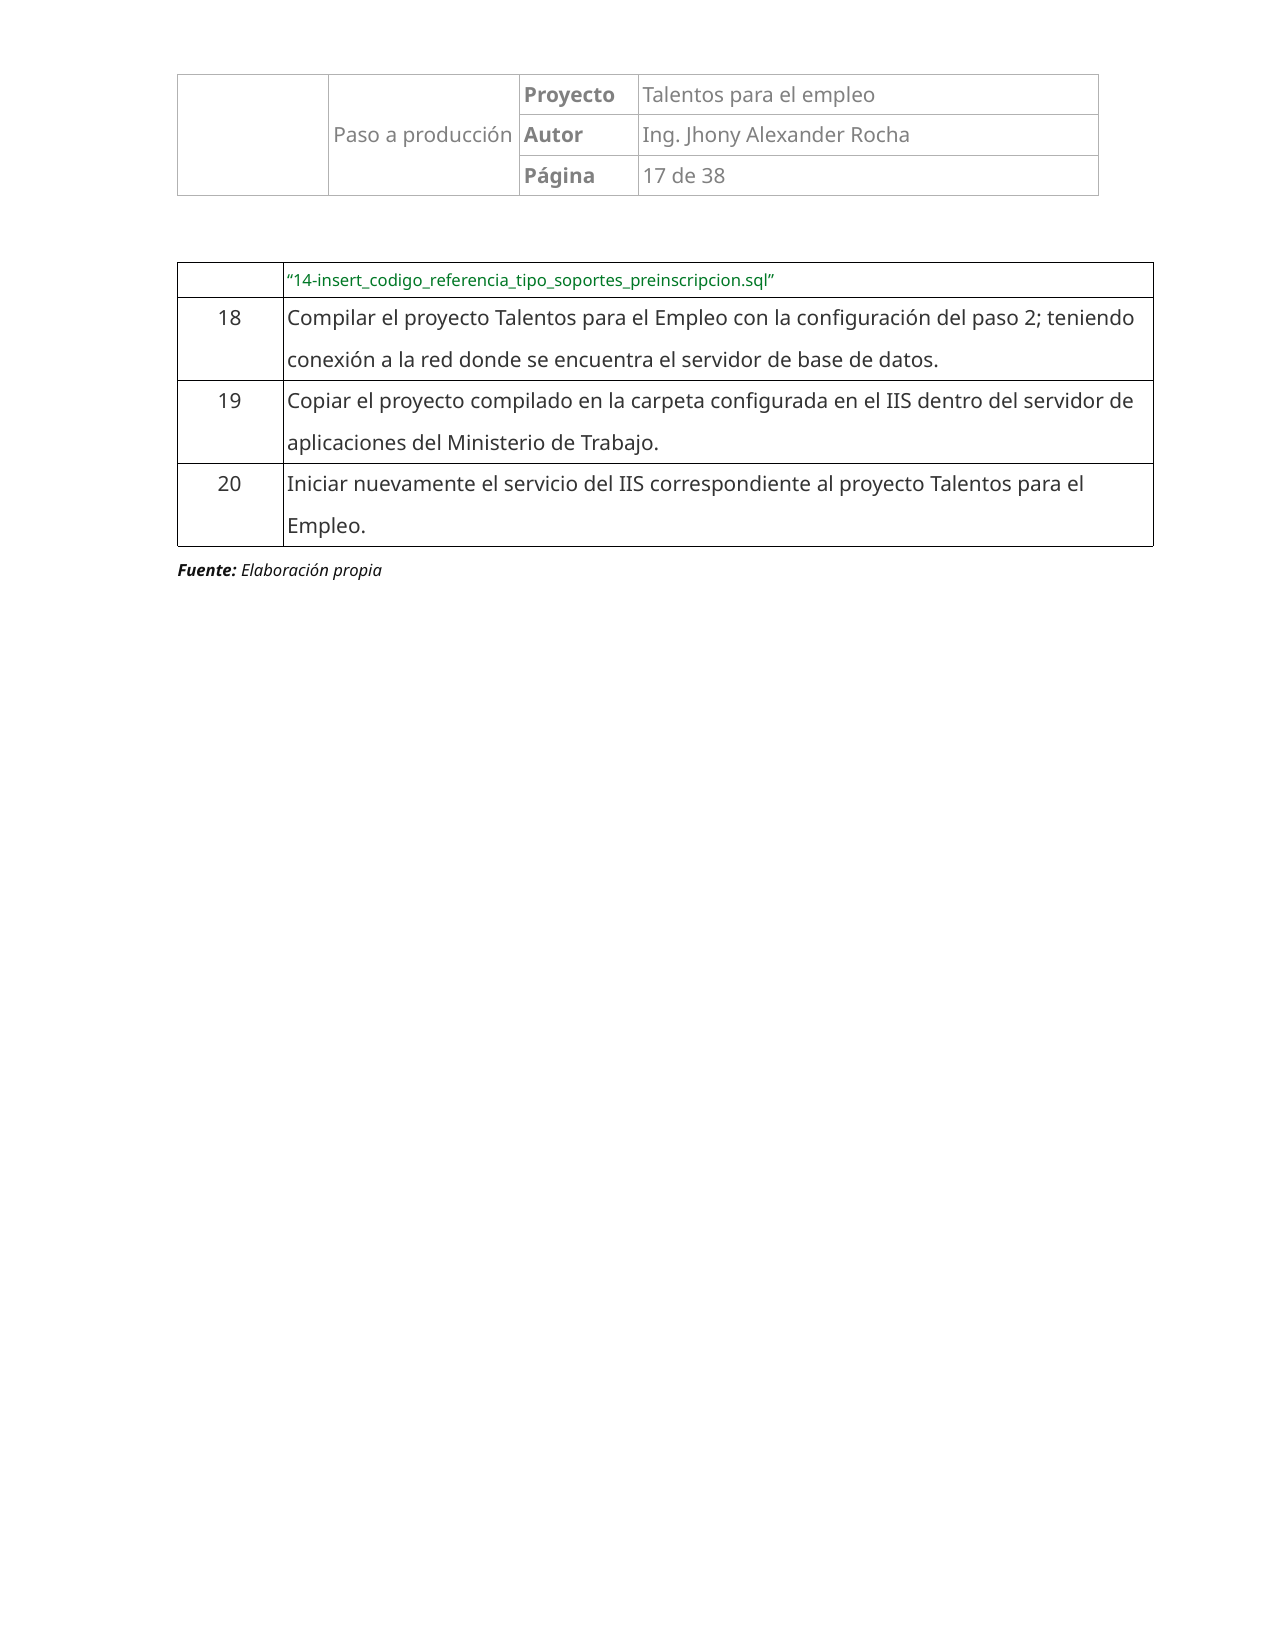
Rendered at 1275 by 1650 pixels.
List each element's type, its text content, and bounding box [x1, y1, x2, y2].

table_cell Copiar el proyecto compilado en la carpeta configurada en el IIS dentro del servidor de aplicaciones del Ministerio de Trabajo. [284, 381, 1153, 463]
table_cell 18 [178, 298, 283, 380]
table_cell “14-insert_codigo_referencia_tipo_soportes_preinscripcion.sql” [284, 263, 1153, 297]
table_cell 19 [178, 381, 283, 463]
table_cell [178, 263, 283, 297]
table_cell Compilar el proyecto Talentos para el Empleo con la configuración del paso 2; teniendo conexión a la red donde se encuentra el servidor de base de datos. [284, 298, 1153, 380]
table_cell Iniciar nuevamente el servicio del IIS correspondiente al proyecto Talentos para el Empleo. [284, 464, 1153, 546]
text Fuente: Elaboración propia [177, 559, 1098, 581]
table_cell 20 [178, 464, 283, 546]
